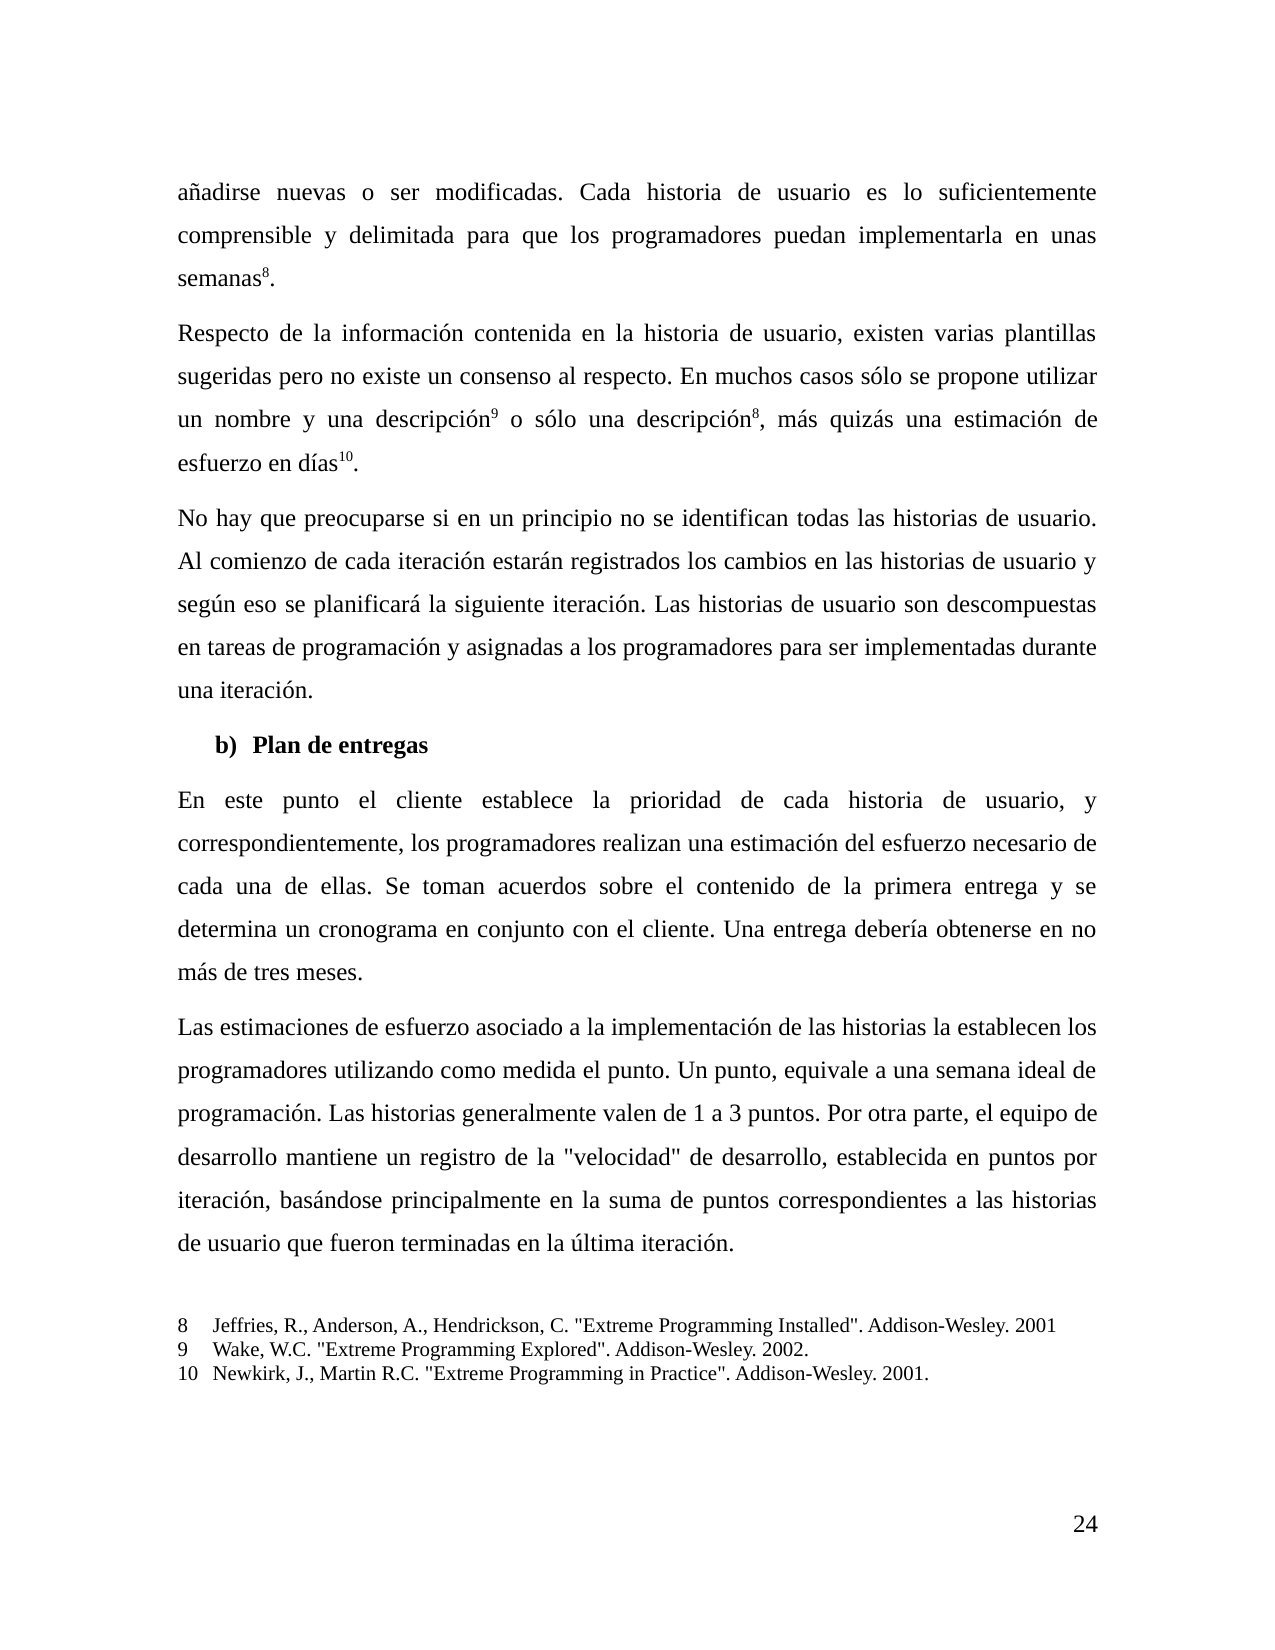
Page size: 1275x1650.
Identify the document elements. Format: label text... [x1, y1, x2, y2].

text añadirse nuevas o ser modificadas. Cada historia de usuario es lo suficientemente comprensible y delimitada para que los programadores puedan implementarla en unas semanas. [177, 177, 1098, 292]
list Plan de entregas [215, 730, 1098, 759]
text Respecto de la información contenida en la historia de usuario, existen varias plantillas sugeridas pero no existe un consenso al respecto. En muchos casos sólo se propone utilizar un nombre y una descripción o sólo una descripción8, más quizás una estimación de esfuerzo en días. [177, 318, 1098, 476]
text En este punto el cliente establece la prioridad de cada historia de usuario, y correspondientemente, los programadores realizan una estimación del esfuerzo necesario de cada una de ellas. Se toman acuerdos sobre el contenido de la primera entrega y se determina un cronograma en conjunto con el cliente. Una entrega debería obtenerse en no más de tres meses. [177, 785, 1098, 986]
text Jeffries, R., Anderson, A., Hendrickson, C. "Extreme Programming Installed". Addison-Wesley. 2001 [177, 1313, 1098, 1337]
text No hay que preocuparse si en un principio no se identifican todas las historias de usuario. Al comienzo de cada iteración estarán registrados los cambios en las historias de usuario y según eso se planificará la siguiente iteración. Las historias de usuario son descompuestas en tareas de programación y asignadas a los programadores para ser implementadas durante una iteración. [177, 503, 1098, 704]
text Newkirk, J., Martin R.C. "Extreme Programming in Practice". Addison-Wesley. 2001. [177, 1361, 1098, 1385]
text Las estimaciones de esfuerzo asociado a la implementación de las historias la establecen los programadores utilizando como medida el punto. Un punto, equivale a una semana ideal de programación. Las historias generalmente valen de 1 a 3 puntos. Por otra parte, el equipo de desarrollo mantiene un registro de la "velocidad" de desarrollo, establecida en puntos por iteración, basándose principalmente en la suma de puntos correspondientes a las historias de usuario que fueron terminadas en la última iteración. [177, 1012, 1098, 1257]
text Wake, W.C. "Extreme Programming Explored". Addison-Wesley. 2002. [177, 1337, 1098, 1361]
